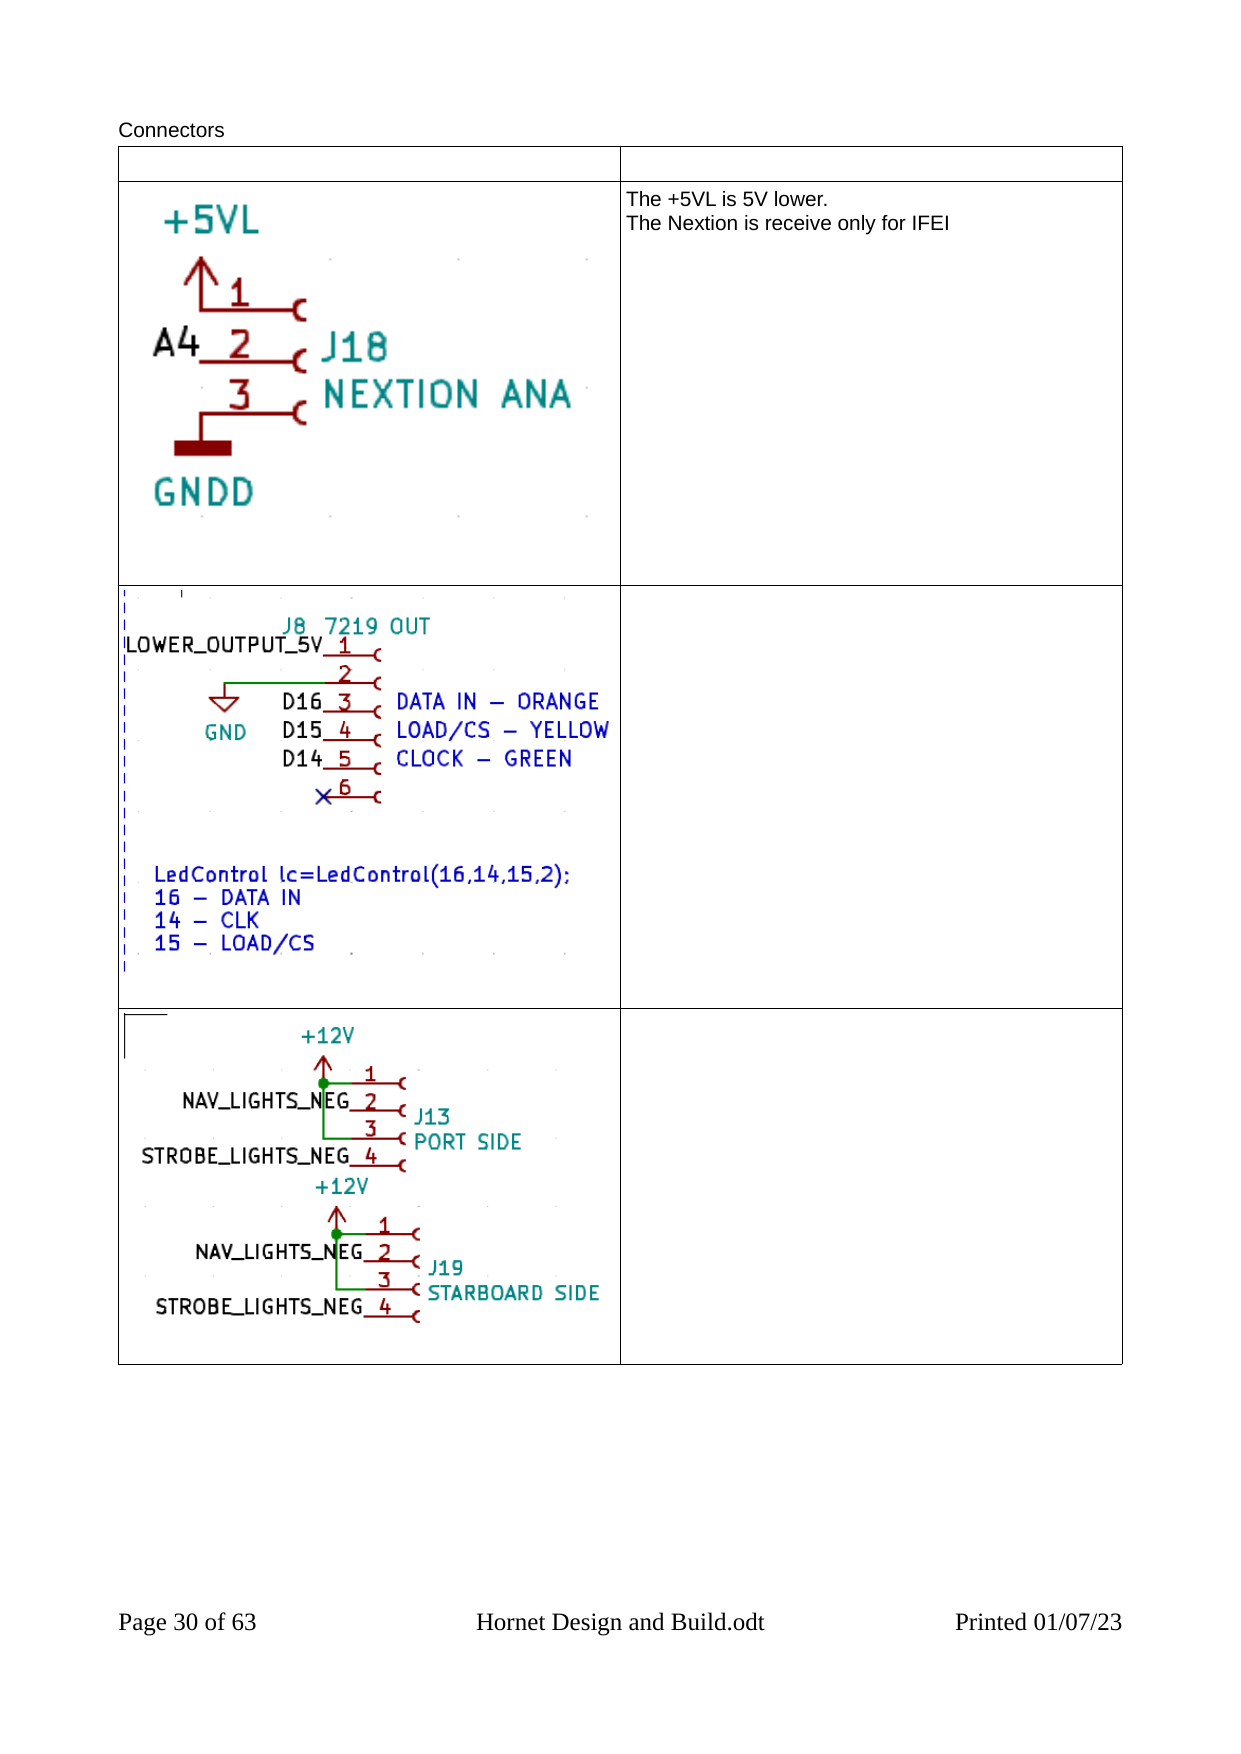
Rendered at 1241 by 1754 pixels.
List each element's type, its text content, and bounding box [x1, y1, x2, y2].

picture [123, 187, 615, 556]
table_cell [119, 1009, 620, 1364]
table_cell [119, 586, 620, 1008]
table_cell [621, 586, 1122, 1008]
table_cell The +5VL is 5V lower. The Nextion is receive only for IFEI [621, 182, 1122, 585]
table_header [621, 147, 1122, 181]
picture [123, 1013, 615, 1335]
picture [123, 590, 615, 978]
table_cell [119, 182, 620, 585]
table_cell [621, 1009, 1122, 1364]
text Connectors [118, 118, 1122, 142]
table_header [119, 147, 620, 181]
